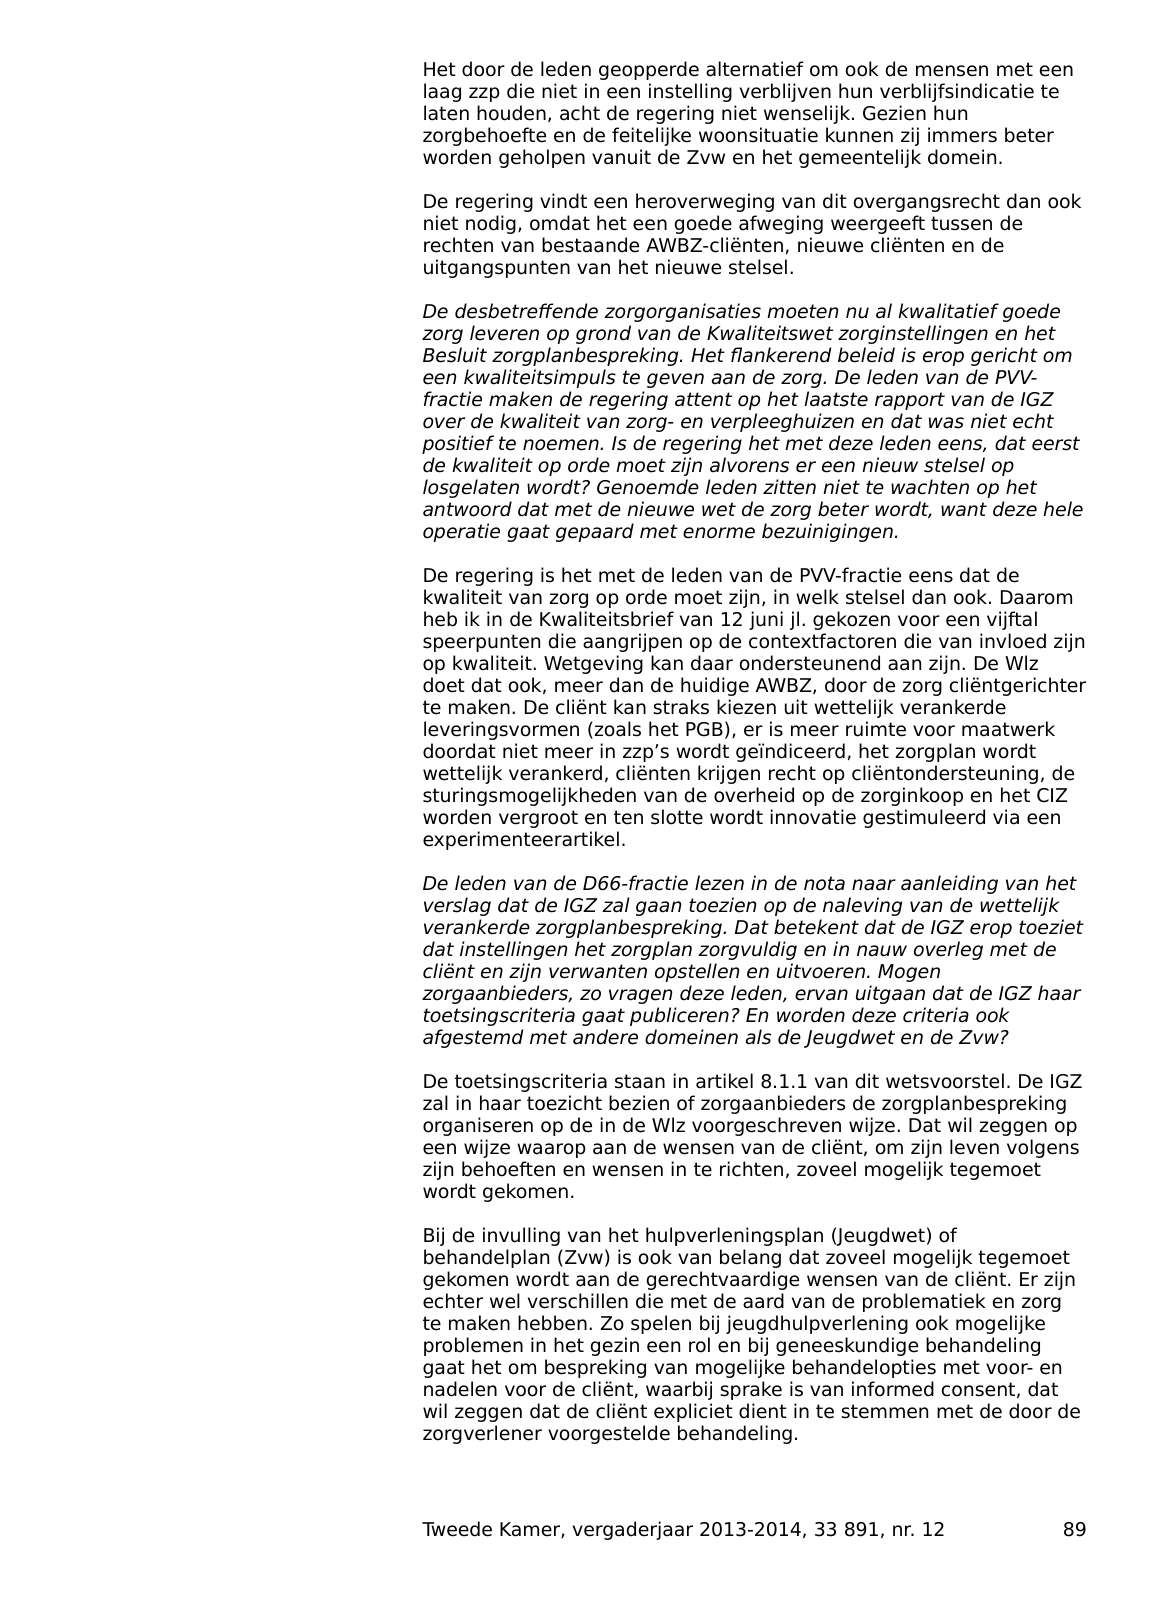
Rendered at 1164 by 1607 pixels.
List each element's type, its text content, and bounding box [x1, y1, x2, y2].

text De toetsingscriteria staan in artikel 8.1.1 van dit wetsvoorstel. De IGZ zal in haar toezicht bezien of zorgaanbieders de zorgplanbespreking organiseren op de in de Wlz voorgeschreven wijze. Dat wil zeggen op een wijze waarop aan de wensen van de cliënt, om zijn leven volgens zijn behoeften en wensen in te richten, zoveel mogelijk tegemoet wordt gekomen. [422, 1071, 1087, 1203]
text Bij de invulling van het hulpverleningsplan (Jeugdwet) of behandelplan (Zvw) is ook van belang dat zoveel mogelijk tegemoet gekomen wordt aan de gerechtvaardige wensen van de cliënt. Er zijn echter wel verschillen die met de aard van de problematiek en zorg te maken hebben. Zo spelen bij jeugdhulpverlening ook mogelijke problemen in het gezin een rol en bij geneeskundige behandeling gaat het om bespreking van mogelijke behandelopties met voor- en nadelen voor de cliënt, waarbij sprake is van informed consent, dat wil zeggen dat de cliënt expliciet dient in te stemmen met de door de zorgverlener voorgestelde behandeling. [422, 1225, 1087, 1445]
text De leden van de D66-fractie lezen in de nota naar aanleiding van het verslag dat de IGZ zal gaan toezien op de naleving van de wettelijk verankerde zorgplanbespreking. Dat betekent dat de IGZ erop toeziet dat instellingen het zorgplan zorgvuldig en in nauw overleg met de cliënt en zijn verwanten opstellen en uitvoeren. Mogen zorgaanbieders, zo vragen deze leden, ervan uitgaan dat de IGZ haar toetsingscriteria gaat publiceren? En worden deze criteria ook afgestemd met andere domeinen als de Jeugdwet en de Zvw? [422, 873, 1087, 1049]
text Het door de leden geopperde alternatief om ook de mensen met een laag zzp die niet in een instelling verblijven hun verblijfsindicatie te laten houden, acht de regering niet wenselijk. Gezien hun zorgbehoefte en de feitelijke woonsituatie kunnen zij immers beter worden geholpen vanuit de Zvw en het gemeentelijk domein. [422, 59, 1087, 169]
text De regering vindt een heroverweging van dit overgangsrecht dan ook niet nodig, omdat het een goede afweging weergeeft tussen de rechten van bestaande AWBZ-cliënten, nieuwe cliënten en de uitgangspunten van het nieuwe stelsel. [422, 191, 1087, 279]
text De desbetreffende zorgorganisaties moeten nu al kwalitatief goede zorg leveren op grond van de Kwaliteitswet zorginstellingen en het Besluit zorgplanbespreking. Het flankerend beleid is erop gericht om een kwaliteitsimpuls te geven aan de zorg. De leden van de PVV-fractie maken de regering attent op het laatste rapport van de IGZ over de kwaliteit van zorg- en verpleeghuizen en dat was niet echt positief te noemen. Is de regering het met deze leden eens, dat eerst de kwaliteit op orde moet zijn alvorens er een nieuw stelsel op losgelaten wordt? Genoemde leden zitten niet te wachten op het antwoord dat met de nieuwe wet de zorg beter wordt, want deze hele operatie gaat gepaard met enorme bezuinigingen. [422, 301, 1087, 543]
text De regering is het met de leden van de PVV-fractie eens dat de kwaliteit van zorg op orde moet zijn, in welk stelsel dan ook. Daarom heb ik in de Kwaliteitsbrief van 12 juni jl. gekozen voor een vijftal speerpunten die aangrijpen op de contextfactoren die van invloed zijn op kwaliteit. Wetgeving kan daar ondersteunend aan zijn. De Wlz doet dat ook, meer dan de huidige AWBZ, door de zorg cliëntgerichter te maken. De cliënt kan straks kiezen uit wettelijk verankerde leveringsvormen (zoals het PGB), er is meer ruimte voor maatwerk doordat niet meer in zzp’s wordt geïndiceerd, het zorgplan wordt wettelijk verankerd, cliënten krijgen recht op cliëntondersteuning, de sturingsmogelijkheden van de overheid op de zorginkoop en het CIZ worden vergroot en ten slotte wordt innovatie gestimuleerd via een experimenteerartikel. [422, 565, 1087, 851]
